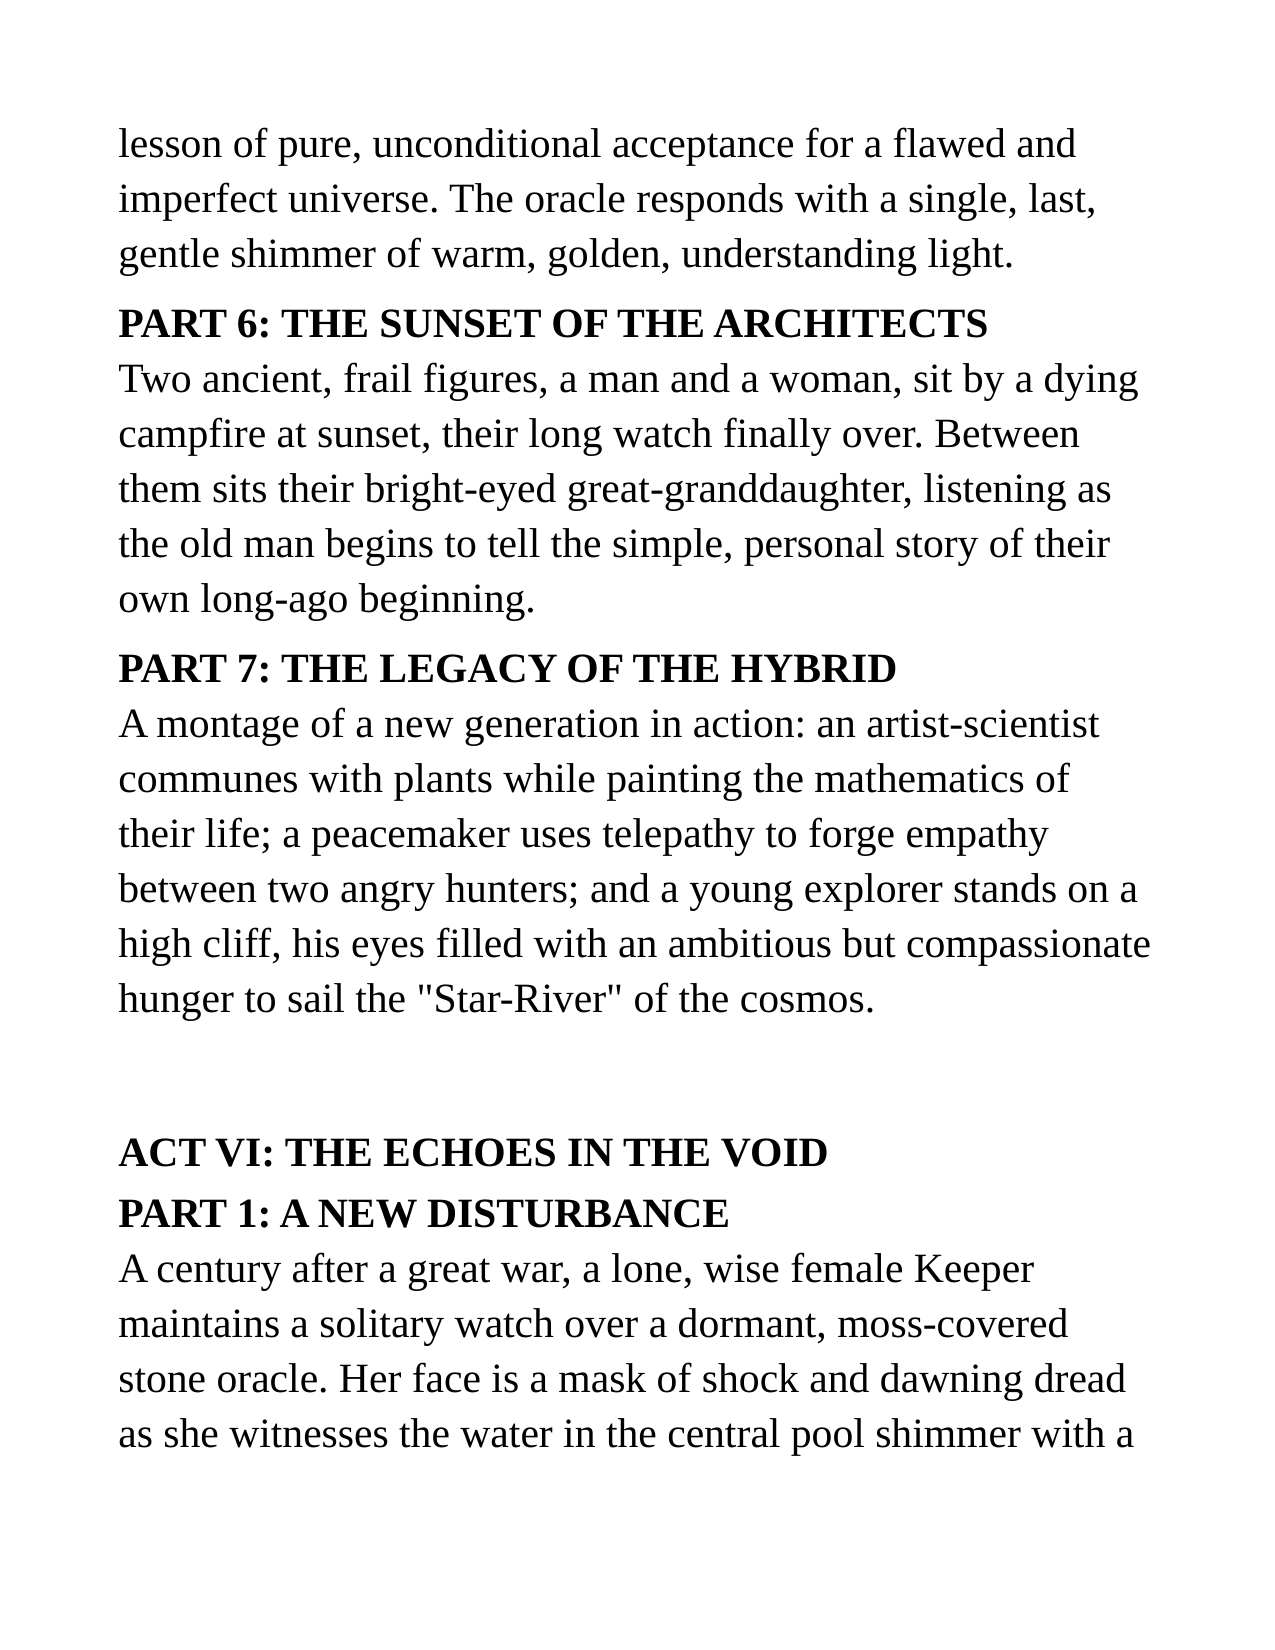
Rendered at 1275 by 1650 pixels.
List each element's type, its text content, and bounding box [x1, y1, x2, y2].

text PART 6: THE SUNSET OF THE ARCHITECTS Two ancient, frail figures, a man and a woman, sit by a dying campfire at sunset, their long watch finally over. Between them sits their bright-eyed great-granddaughter, listening as the old man begins to tell the simple, personal story of their own long-ago beginning. [118, 298, 1157, 621]
text PART 7: THE LEGACY OF THE HYBRID A montage of a new generation in action: an artist-scientist communes with plants while painting the mathematics of their life; a peacemaker uses telepathy to forge empathy between two angry hunters; and a young explorer stands on a high cliff, his eyes filled with an ambitious but compassionate hunger to sail the "Star-River" of the cosmos. [118, 643, 1157, 1022]
subtitle ACT VI: THE ECHOES IN THE VOID [118, 1128, 1157, 1176]
text PART 1: A NEW DISTURBANCE A century after a great war, a lone, wise female Keeper maintains a solitary watch over a dormant, moss-covered stone oracle. Her face is a mask of shock and dawning dread as she witnesses the water in the central pool shimmer with a [118, 1188, 1157, 1457]
text lesson of pure, unconditional acceptance for a flawed and imperfect universe. The oracle responds with a single, last, gentle shimmer of warm, golden, understanding light. [118, 118, 1157, 276]
